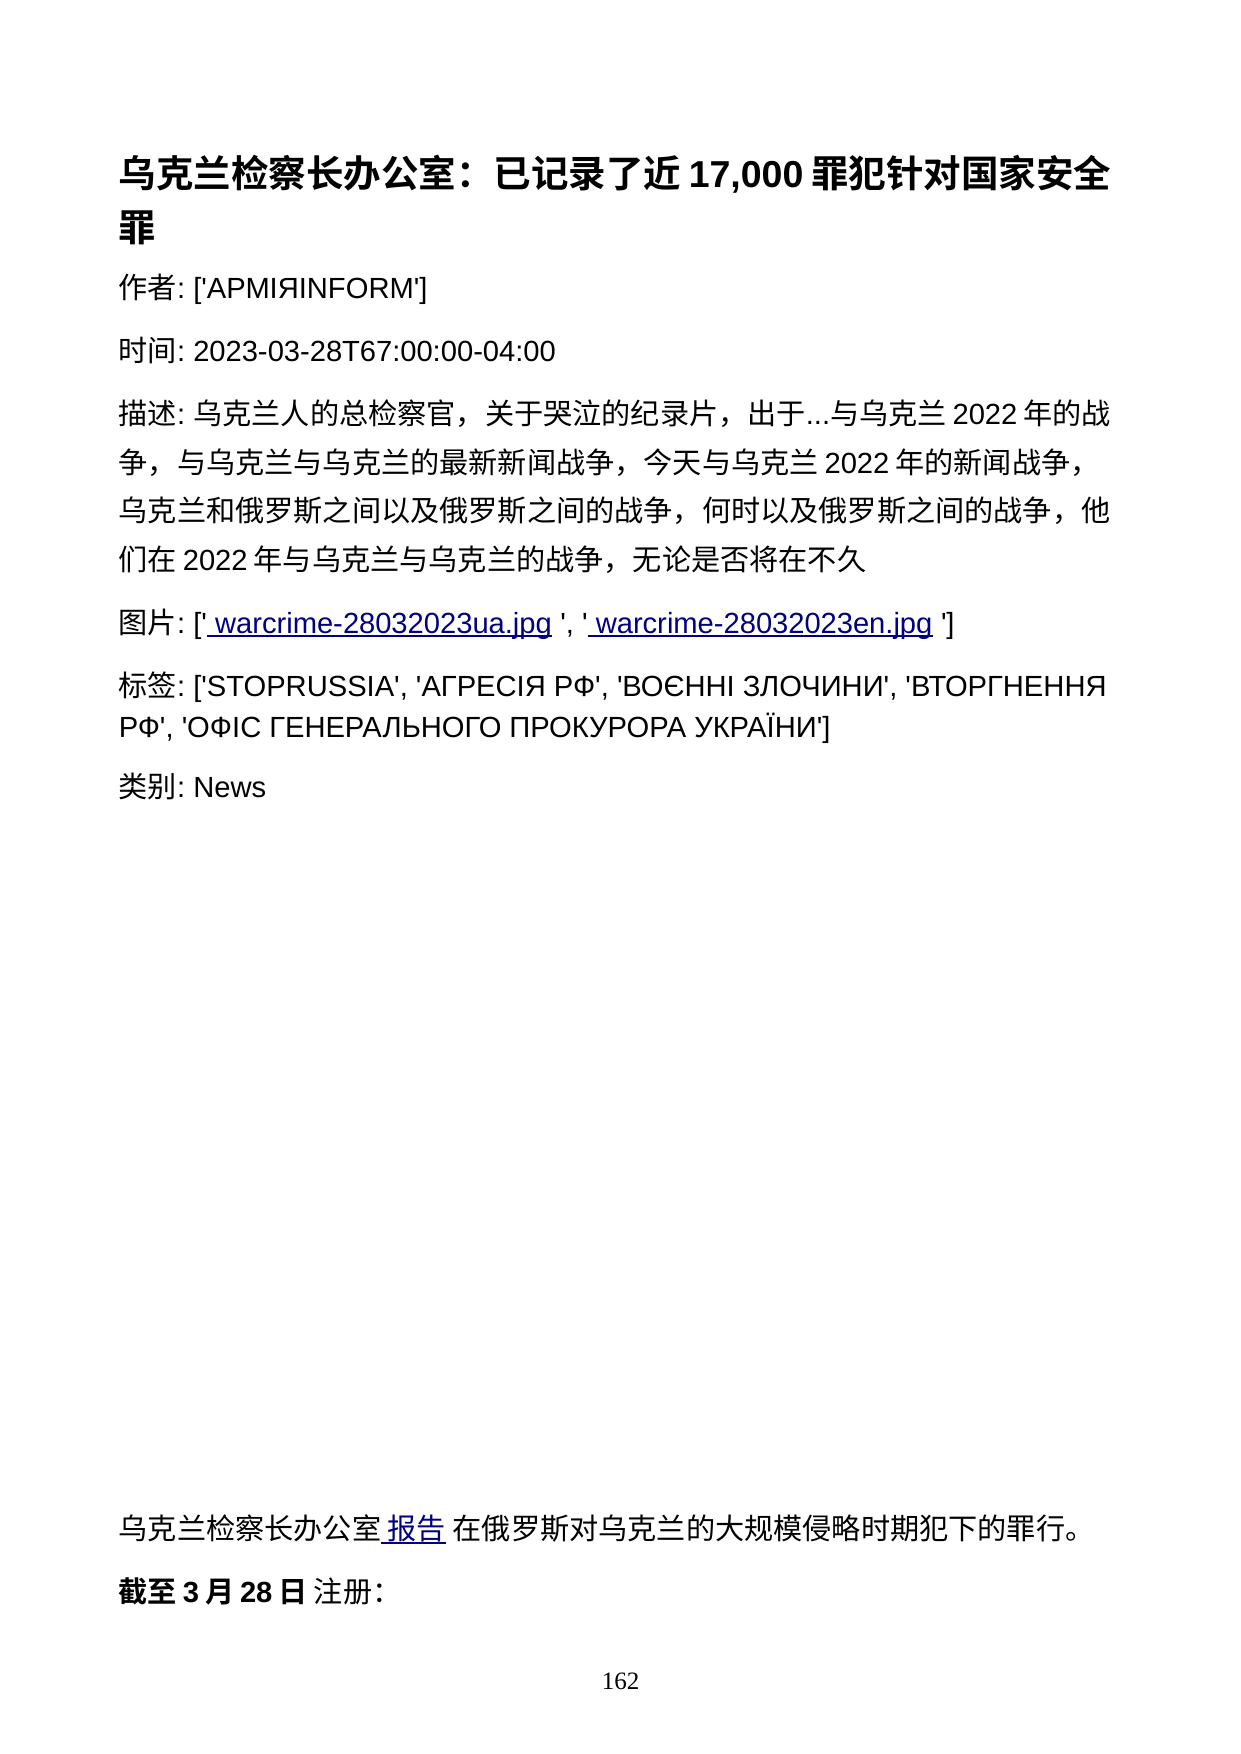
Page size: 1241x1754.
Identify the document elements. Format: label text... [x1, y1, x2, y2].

text 图片: [' warcrime-28032023ua.jpg ', ' warcrime-28032023en.jpg '] [118, 599, 1122, 642]
text 作者: ['АРМІЯINFORM'] [118, 264, 1122, 307]
text 截至3月28日 注册： [118, 1569, 1122, 1611]
text 乌克兰检察长办公室 报告 在俄罗斯对乌克兰的大规模侵略时期犯下的罪行。 [118, 826, 1122, 1548]
text 描述: 乌克兰人的总检察官，关于哭泣的纪录片，出于...与乌克兰2022年的战争，与乌克兰与乌克兰的最新新闻战争，今天与乌克兰2022年的新闻战争，乌克兰和俄罗斯之间以及俄罗斯之间的战争，何时以及俄罗斯之间的战争，他们在2022年与乌克兰与乌克兰的战争，无论是否将在不久 [118, 391, 1122, 579]
text 类别: News [118, 763, 1122, 805]
text 时间: 2023-03-28T67:00:00-04:00 [118, 328, 1122, 370]
text 标签: ['STOPRUSSIA', 'АГРЕСІЯ РФ', 'ВОЄННІ ЗЛОЧИНИ', 'ВТОРГНЕННЯ РФ', 'ОФІС ГЕНЕРАЛЬНОГО ПРОКУРОРА УКРАЇНИ'] [118, 663, 1122, 743]
subtitle 乌克兰检察长办公室：已记录了近17,000罪犯针对国家安全罪 [118, 143, 1122, 252]
